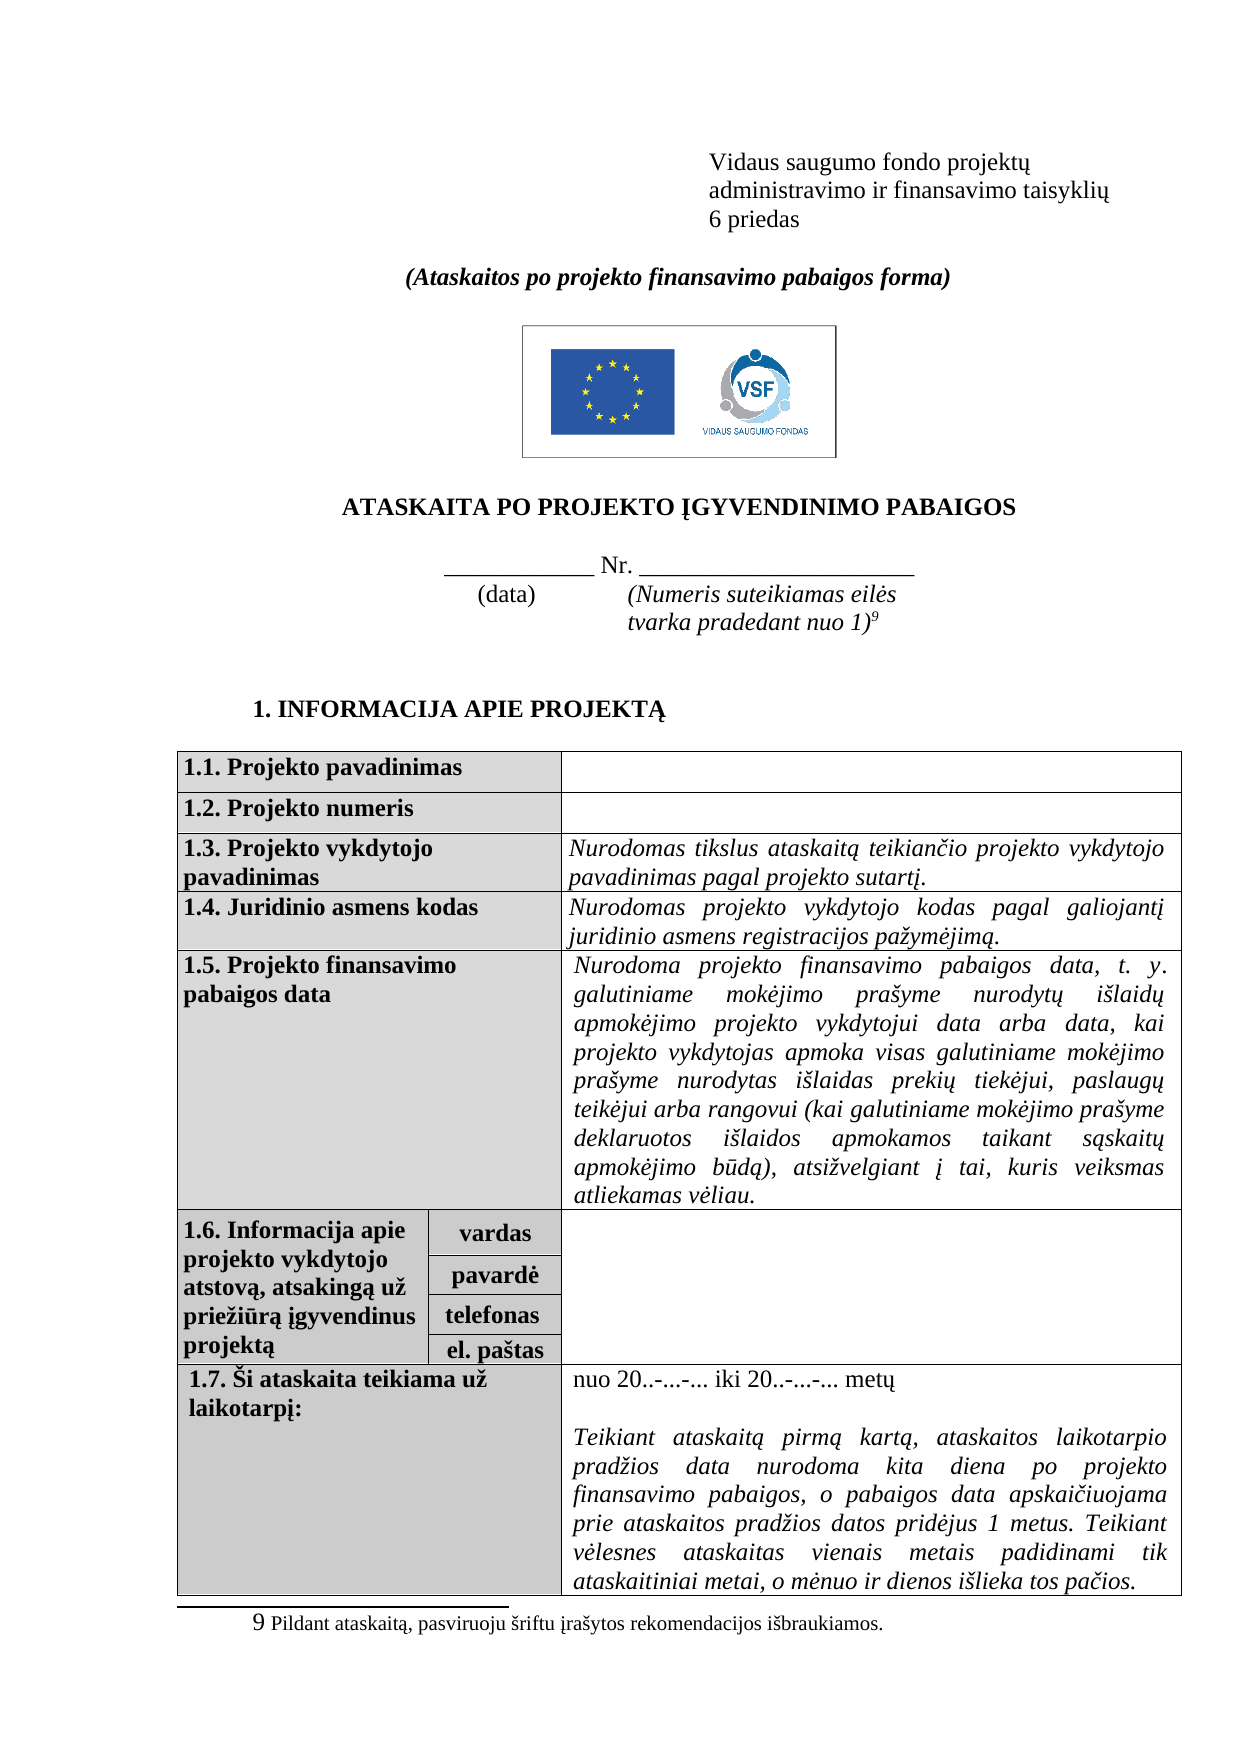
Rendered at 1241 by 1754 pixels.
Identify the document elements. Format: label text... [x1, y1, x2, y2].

text Vidaus saugumo fondo projektų administravimo ir finansavimo taisyklių [709, 147, 1181, 204]
table_cell nuo 20..-...-... iki 20..-...-... metų Teikiant ataskaitą pirmą kartą, ataskaitos laikotarpio pradžios data nurodoma kita diena po projekto finansavimo pabaigos, o pabaigos data apskaičiuojama prie ataskaitos pradžios datos pridėjus 1 metus. Teikiant vėlesnes ataskaitas vienais metais padidinami tik ataskaitiniai metai, o mėnuo ir dienos išlieka tos pačios. [562, 1365, 1181, 1594]
text tvarka pradedant nuo 1) [552, 607, 1181, 636]
table_cell Nurodomas tikslus ataskaitą teikiančio projekto vykdytojo pavadinimas pagal projekto sutartį. [562, 834, 1181, 891]
text ____________ Nr. ______________________ [177, 550, 1181, 579]
text 6 priedas [709, 204, 1181, 233]
table_cell 1.3. Projekto vykdytojo pavadinimas [178, 834, 561, 891]
table_cell pavardė [429, 1256, 561, 1294]
text ATASKAITA PO PROJEKTO ĮGYVENDINIMO PABAIGOS [177, 492, 1181, 521]
text (data) (Numeris suteikiamas eilės [402, 579, 1181, 607]
table_cell 1.4. Juridinio asmens kodas [178, 892, 561, 949]
table_cell Nurodoma projekto finansavimo pabaigos data, t. y. galutiniame mokėjimo prašyme nurodytų išlaidų apmokėjimo projekto vykdytojui data arba data, kai projekto vykdytojas apmoka visas galutiniame mokėjimo prašyme nurodytas išlaidas prekių tiekėjui, paslaugų teikėjui arba rangovui (kai galutiniame mokėjimo prašyme deklaruotos išlaidos apmokamos taikant sąskaitų apmokėjimo būdą), atsižvelgiant į tai, kuris veiksmas atliekamas vėliau. [562, 951, 1181, 1209]
table_cell 1.6. Informacija apie projekto vykdytojo atstovą, atsakingą už priežiūrą įgyvendinus projektą [178, 1210, 428, 1363]
table_cell [562, 793, 1181, 832]
table_header 1.1. Projekto pavadinimas [178, 752, 561, 792]
table_cell el. paštas [429, 1335, 561, 1363]
text Pildant ataskaitą, pasviruoju šriftu įrašytos rekomendacijos išbraukiamos. [177, 1607, 1181, 1636]
table_cell Nurodomas projekto vykdytojo kodas pagal galiojantį juridinio asmens registracijos pažymėjimą. [562, 892, 1181, 949]
text 1. INFORMACIJA APIE PROJEKTĄ [177, 694, 1181, 722]
table_cell 1.7. Ši ataskaita teikiama už laikotarpį: [178, 1365, 561, 1594]
table_cell vardas [429, 1210, 561, 1254]
text (Ataskaitos po projekto finansavimo pabaigos forma) [177, 262, 1181, 291]
table_header [562, 752, 1181, 792]
table_cell 1.5. Projekto finansavimo pabaigos data [178, 951, 561, 1209]
table_cell 1.2. Projekto numeris [178, 793, 561, 832]
table_cell [562, 1210, 1181, 1363]
table_cell telefonas [429, 1295, 561, 1334]
